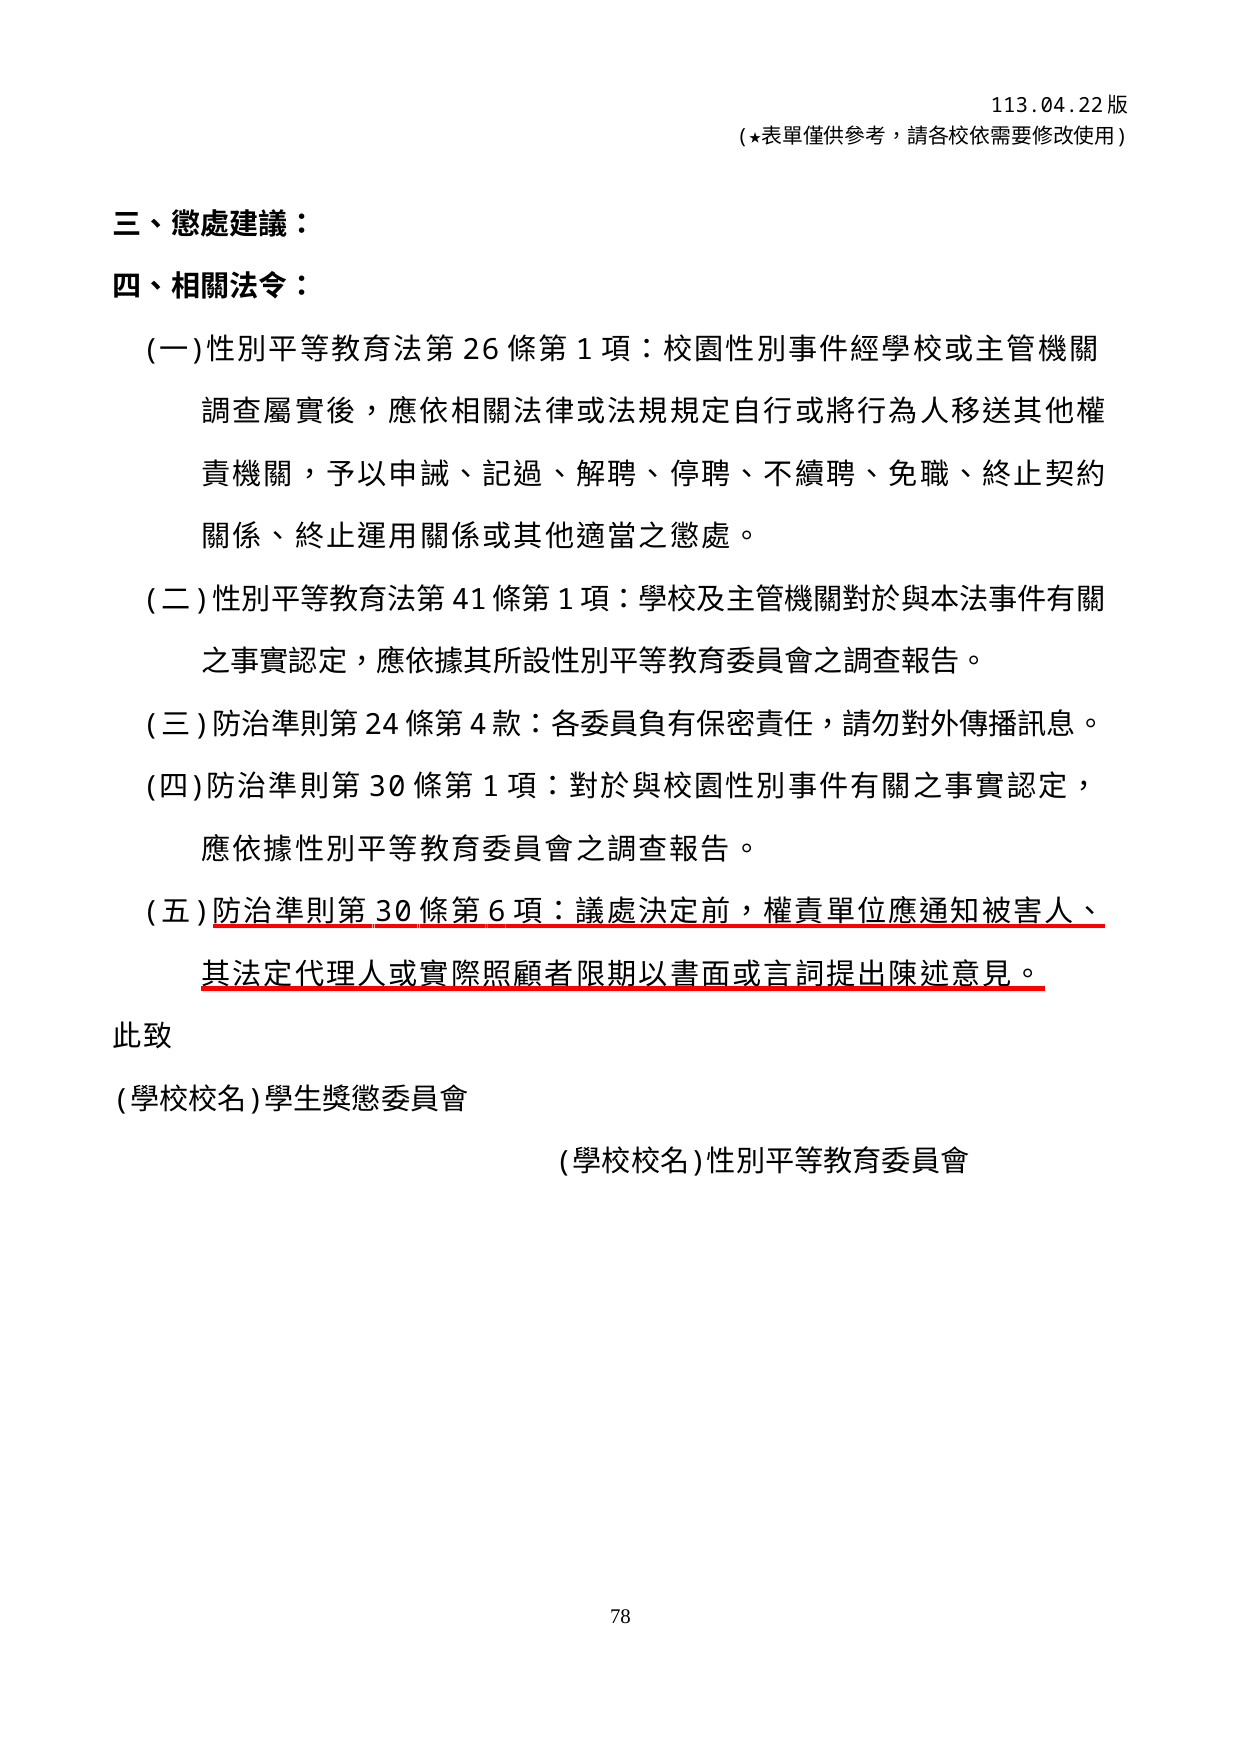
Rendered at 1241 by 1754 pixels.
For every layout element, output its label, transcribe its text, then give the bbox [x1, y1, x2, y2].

text (學校校名)學生獎懲委員會 [112, 1055, 1128, 1117]
text (三)防治準則第24條第4款：各委員負有保密責任，請勿對外傳播訊息。 [142, 680, 1128, 742]
text (二)性別平等教育法第41條第1項：學校及主管機關對於與本法事件有關之事實認定，應依據其所設性別平等教育委員會之調查報告。 [142, 555, 1128, 680]
text 三、懲處建議： [112, 180, 1128, 242]
text (四)防治準則第30條第1項：對於與校園性別事件有關之事實認定，應依據性別平等教育委員會之調查報告。 [142, 742, 1128, 867]
text (學校校名)性別平等教育委員會 [112, 1117, 1128, 1180]
text 四、相關法令： [112, 242, 1128, 305]
text 此致 [112, 992, 1128, 1055]
text (五)防治準則第30條第6項：議處決定前，權責單位應通知被害人、其法定代理人或實際照顧者限期以書面或言詞提出陳述意見。 [142, 867, 1128, 992]
text (一)性別平等教育法第26條第1項：校園性別事件經學校或主管機關調查屬實後，應依相關法律或法規規定自行或將行為人移送其他權責機關，予以申誡、記過、解聘、停聘、不續聘、免職、終止契約關係、終止運用關係或其他適當之懲處。 [142, 305, 1128, 555]
